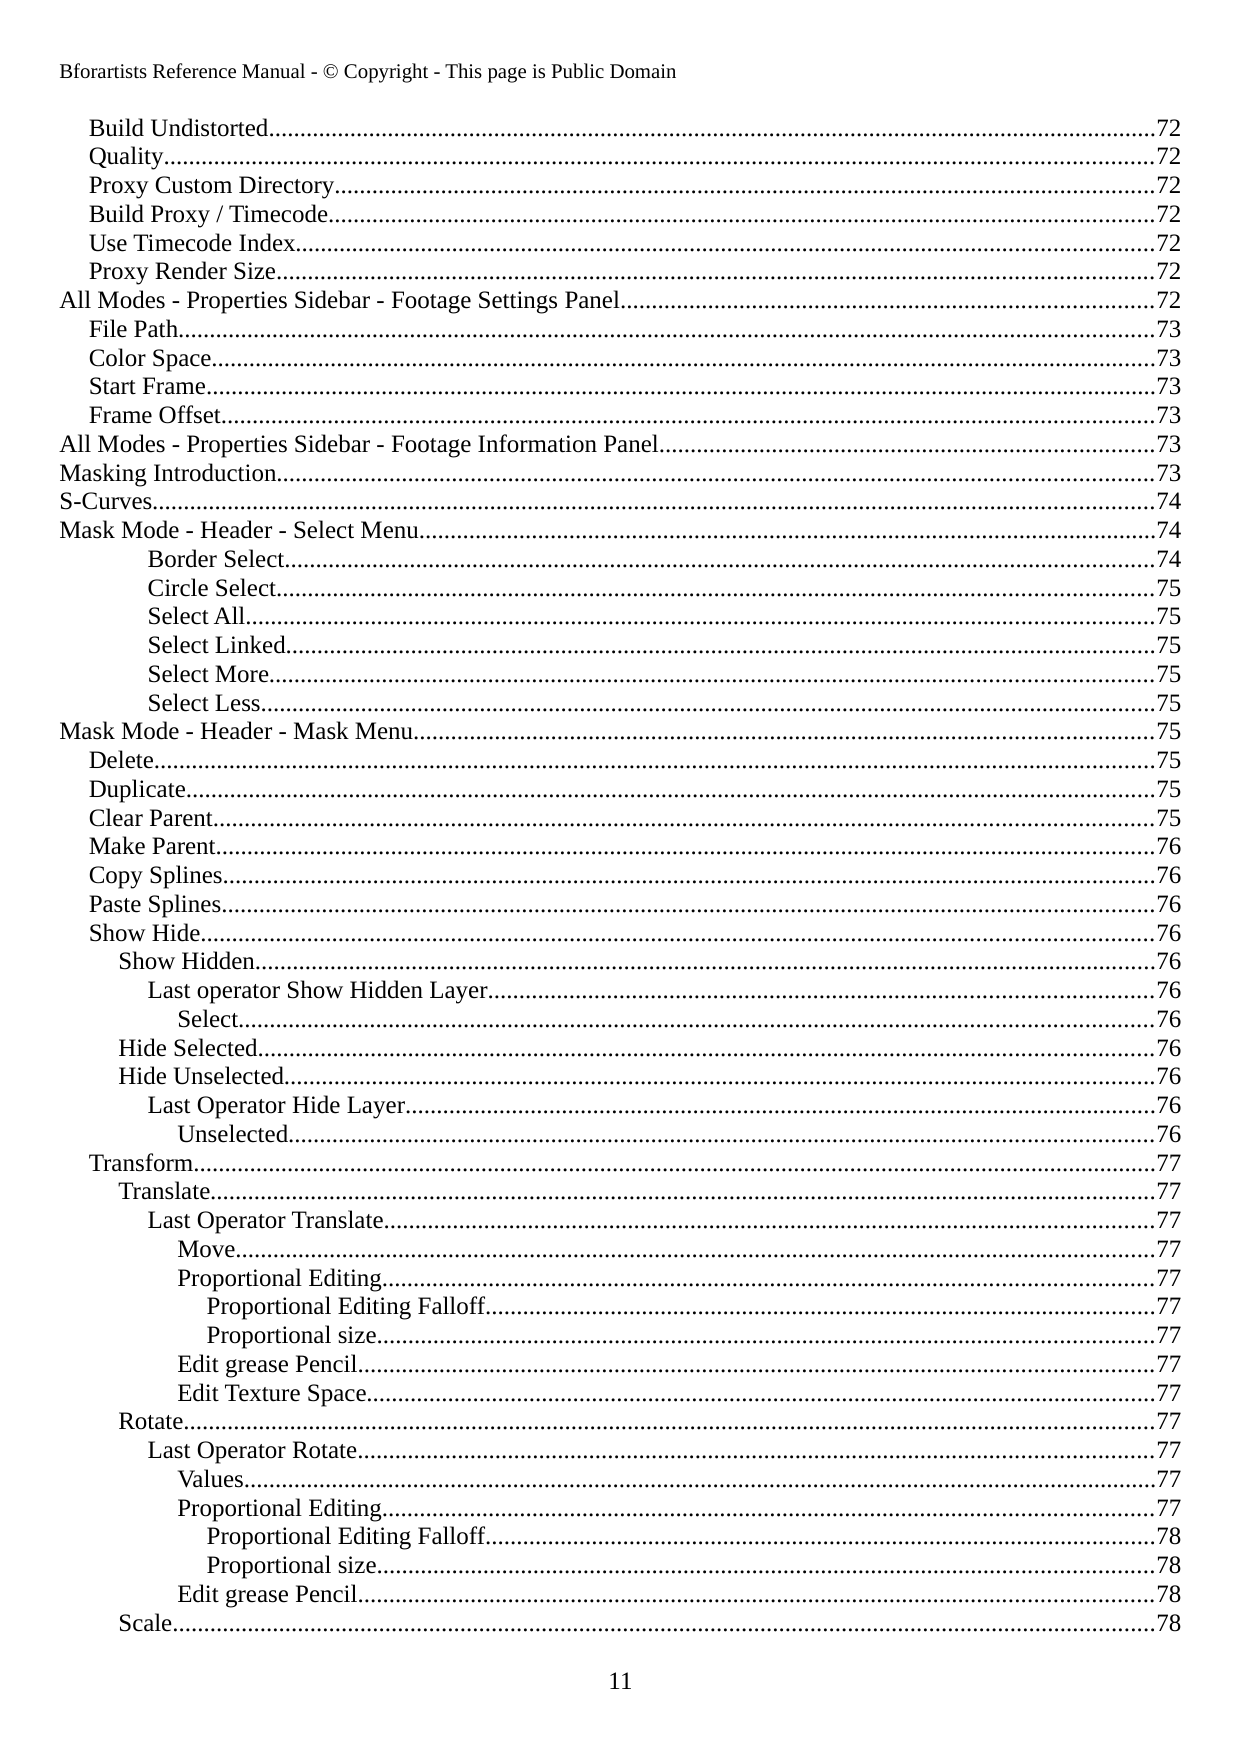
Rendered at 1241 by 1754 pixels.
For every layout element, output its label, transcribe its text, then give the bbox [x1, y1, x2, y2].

text Proportional Editing 77 [177, 1263, 1181, 1291]
text Proportional size 77 [206, 1320, 1181, 1349]
text Delete 75 [88, 745, 1181, 774]
text Transform 77 [88, 1148, 1181, 1176]
text Quality 72 [88, 141, 1181, 170]
text All Modes - Properties Sidebar - Footage Information Panel 73 [59, 429, 1181, 458]
text Duplicate 75 [88, 774, 1181, 803]
text Hide Unselected 76 [118, 1061, 1181, 1090]
text Show Hidden 76 [118, 946, 1181, 975]
text Edit grease Pencil 77 [177, 1349, 1181, 1378]
text Copy Splines 76 [88, 860, 1181, 889]
text Make Parent 76 [88, 831, 1181, 860]
text Last Operator Translate 77 [147, 1205, 1181, 1234]
text Circle Select 75 [147, 573, 1181, 601]
text Select Less 75 [147, 688, 1181, 716]
text Select All 75 [147, 601, 1181, 630]
text All Modes - Properties Sidebar - Footage Settings Panel 72 [59, 285, 1181, 314]
text Proportional Editing Falloff 78 [206, 1521, 1181, 1550]
text Proportional size 78 [206, 1550, 1181, 1579]
text Translate 77 [118, 1176, 1181, 1205]
text Unselected 76 [177, 1119, 1181, 1148]
text S-Curves 74 [59, 486, 1181, 515]
text Mask Mode - Header - Select Menu 74 [59, 515, 1181, 544]
text Move 77 [177, 1234, 1181, 1263]
text Last Operator Hide Layer 76 [147, 1090, 1181, 1119]
text Proxy Render Size 72 [88, 256, 1181, 285]
text Clear Parent 75 [88, 803, 1181, 831]
text Use Timecode Index 72 [88, 228, 1181, 256]
text Proportional Editing 77 [177, 1493, 1181, 1521]
text Mask Mode - Header - Mask Menu 75 [59, 716, 1181, 745]
text Select More 75 [147, 659, 1181, 688]
text Last operator Show Hidden Layer 76 [147, 975, 1181, 1004]
text Scale 78 [118, 1608, 1181, 1636]
text Proxy Custom Directory 72 [88, 170, 1181, 199]
text Frame Offset 73 [88, 400, 1181, 429]
text Start Frame 73 [88, 371, 1181, 400]
text Build Proxy / Timecode 72 [88, 199, 1181, 228]
text Color Space 73 [88, 343, 1181, 371]
text Select Linked 75 [147, 630, 1181, 659]
text Border Select 74 [147, 544, 1181, 573]
text Last Operator Rotate 77 [147, 1435, 1181, 1464]
text File Path 73 [88, 314, 1181, 343]
text Hide Selected 76 [118, 1033, 1181, 1061]
text Proportional Editing Falloff 77 [206, 1291, 1181, 1320]
text Select 76 [177, 1004, 1181, 1033]
text Values 77 [177, 1464, 1181, 1493]
text Edit grease Pencil 78 [177, 1579, 1181, 1608]
text Edit Texture Space 77 [177, 1378, 1181, 1406]
text Paste Splines 76 [88, 889, 1181, 918]
text Build Undistorted 72 [88, 113, 1181, 141]
text Rotate 77 [118, 1406, 1181, 1435]
text Masking Introduction 73 [59, 458, 1181, 486]
text Show Hide 76 [88, 918, 1181, 946]
